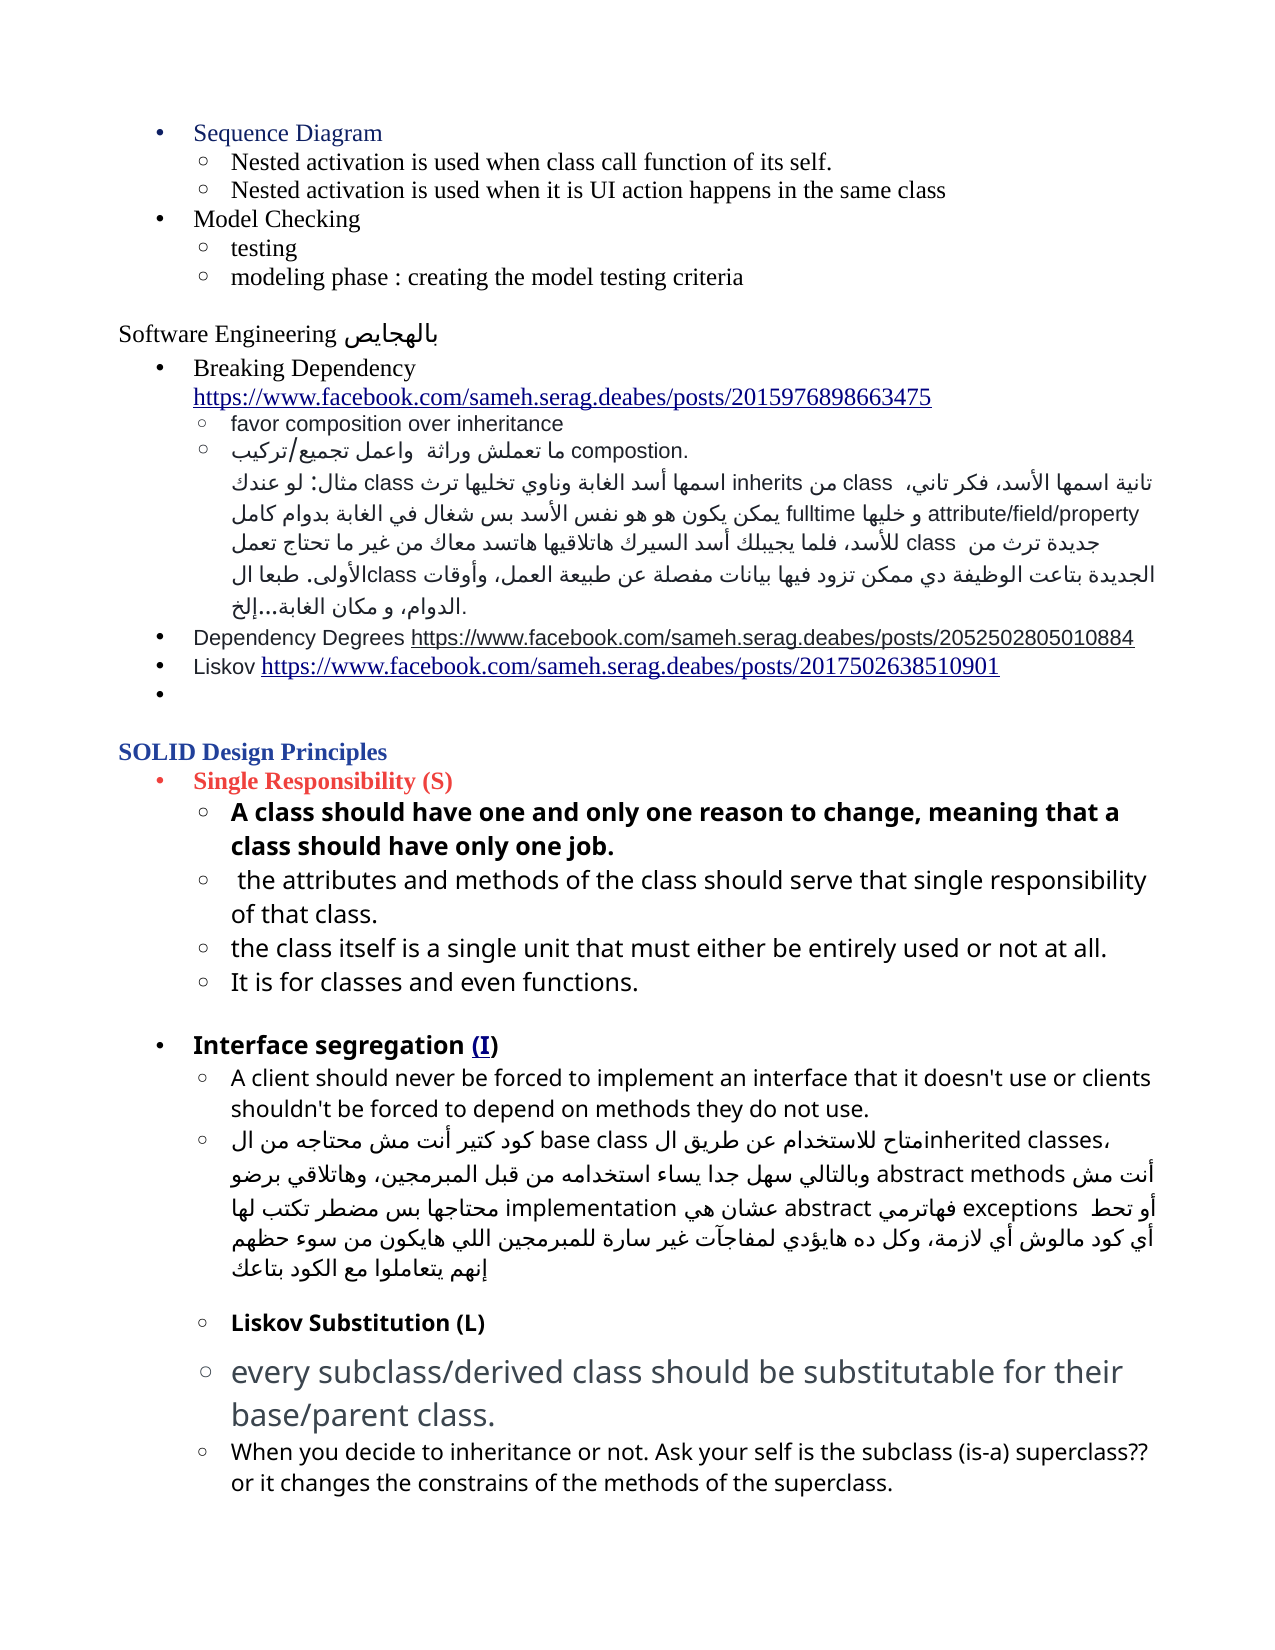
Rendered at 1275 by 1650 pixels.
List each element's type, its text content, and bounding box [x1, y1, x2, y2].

list Liskov https://www.facebook.com/sameh.serag.deabes/posts/2017502638510901 [156, 651, 1157, 680]
list the class itself is a single unit that must either be entirely used or not at all. [193, 931, 1157, 965]
list Nested activation is used when class call function of its self. [193, 147, 1157, 176]
list Single Responsibility (S) [156, 766, 1157, 795]
list A client should never be forced to implement an interface that it doesn't use or clients shouldn't be forced to depend on methods they do not use. [193, 1062, 1157, 1124]
list ما تعملش وراثة واعمل تجميع/تركيب compostion. مثال: لو عندك class اسمها أسد الغابة وناوي تخليها ترث inherits من class تانية اسمها الأسد، فكر تاني، يمكن يكون هو هو نفس الأسد بس شغال في الغابة بدوام كامل fulltime و خليها attribute/field/property للأسد، فلما يجيبلك أسد السيرك هاتلاقيها هاتسد معاك من غير ما تحتاج تعمل class جديدة ترث من الأولى. طبعا الclass الجديدة بتاعت الوظيفة دي ممكن تزود فيها بيانات مفصلة عن طبيعة العمل، وأوقات الدوام، و مكان الغابة...إلخ. [193, 436, 1157, 625]
list Dependency Degrees https://www.facebook.com/sameh.serag.deabes/posts/2052502805010884 [156, 625, 1157, 651]
list testing [193, 233, 1157, 262]
list A class should have one and only one reason to change, meaning that a class should have only one job. [193, 795, 1157, 863]
list the attributes and methods of the class should serve that single responsibility of that class. [193, 863, 1157, 931]
list Model Checking [156, 204, 1157, 233]
list It is for classes and even functions. [193, 965, 1157, 999]
list When you decide to inheritance or not. Ask your self is the subclass (is-a) superclass?? or it changes the constrains of the methods of the superclass. [193, 1436, 1157, 1498]
text SOLID Design Principles [118, 737, 1157, 766]
list every subclass/derived class should be substitutable for their base/parent class. [193, 1350, 1157, 1436]
text Software Engineering بالهجايص [118, 319, 1157, 353]
list favor composition over inheritance [193, 410, 1157, 436]
list modeling phase : creating the model testing criteria [193, 262, 1157, 291]
subtitle Liskov Substitution (L) [193, 1307, 1157, 1338]
list Sequence Diagram [156, 118, 1157, 147]
list Interface segregation (I) [156, 1028, 1157, 1062]
list Nested activation is used when it is UI action happens in the same class [193, 176, 1157, 204]
list كود كتير أنت مش محتاجه من ال base class متاح للاستخدام عن طريق الinherited classes، وبالتالي سهل جدا يساء استخدامه من قبل المبرمجين، وهاتلاقي برضو abstract methods أنت مش محتاجها بس مضطر تكتب لها implementation عشان هي abstract فهاترمي exceptions أو تحط أي كود مالوش أي لازمة، وكل ده هايؤدي لمفاجآت غير سارة للمبرمجين اللي هايكون من سوء حظهم إنهم يتعاملوا مع الكود بتاعك [193, 1124, 1157, 1286]
list Breaking Dependency https://www.facebook.com/sameh.serag.deabes/posts/2015976898663475 [156, 353, 1157, 410]
